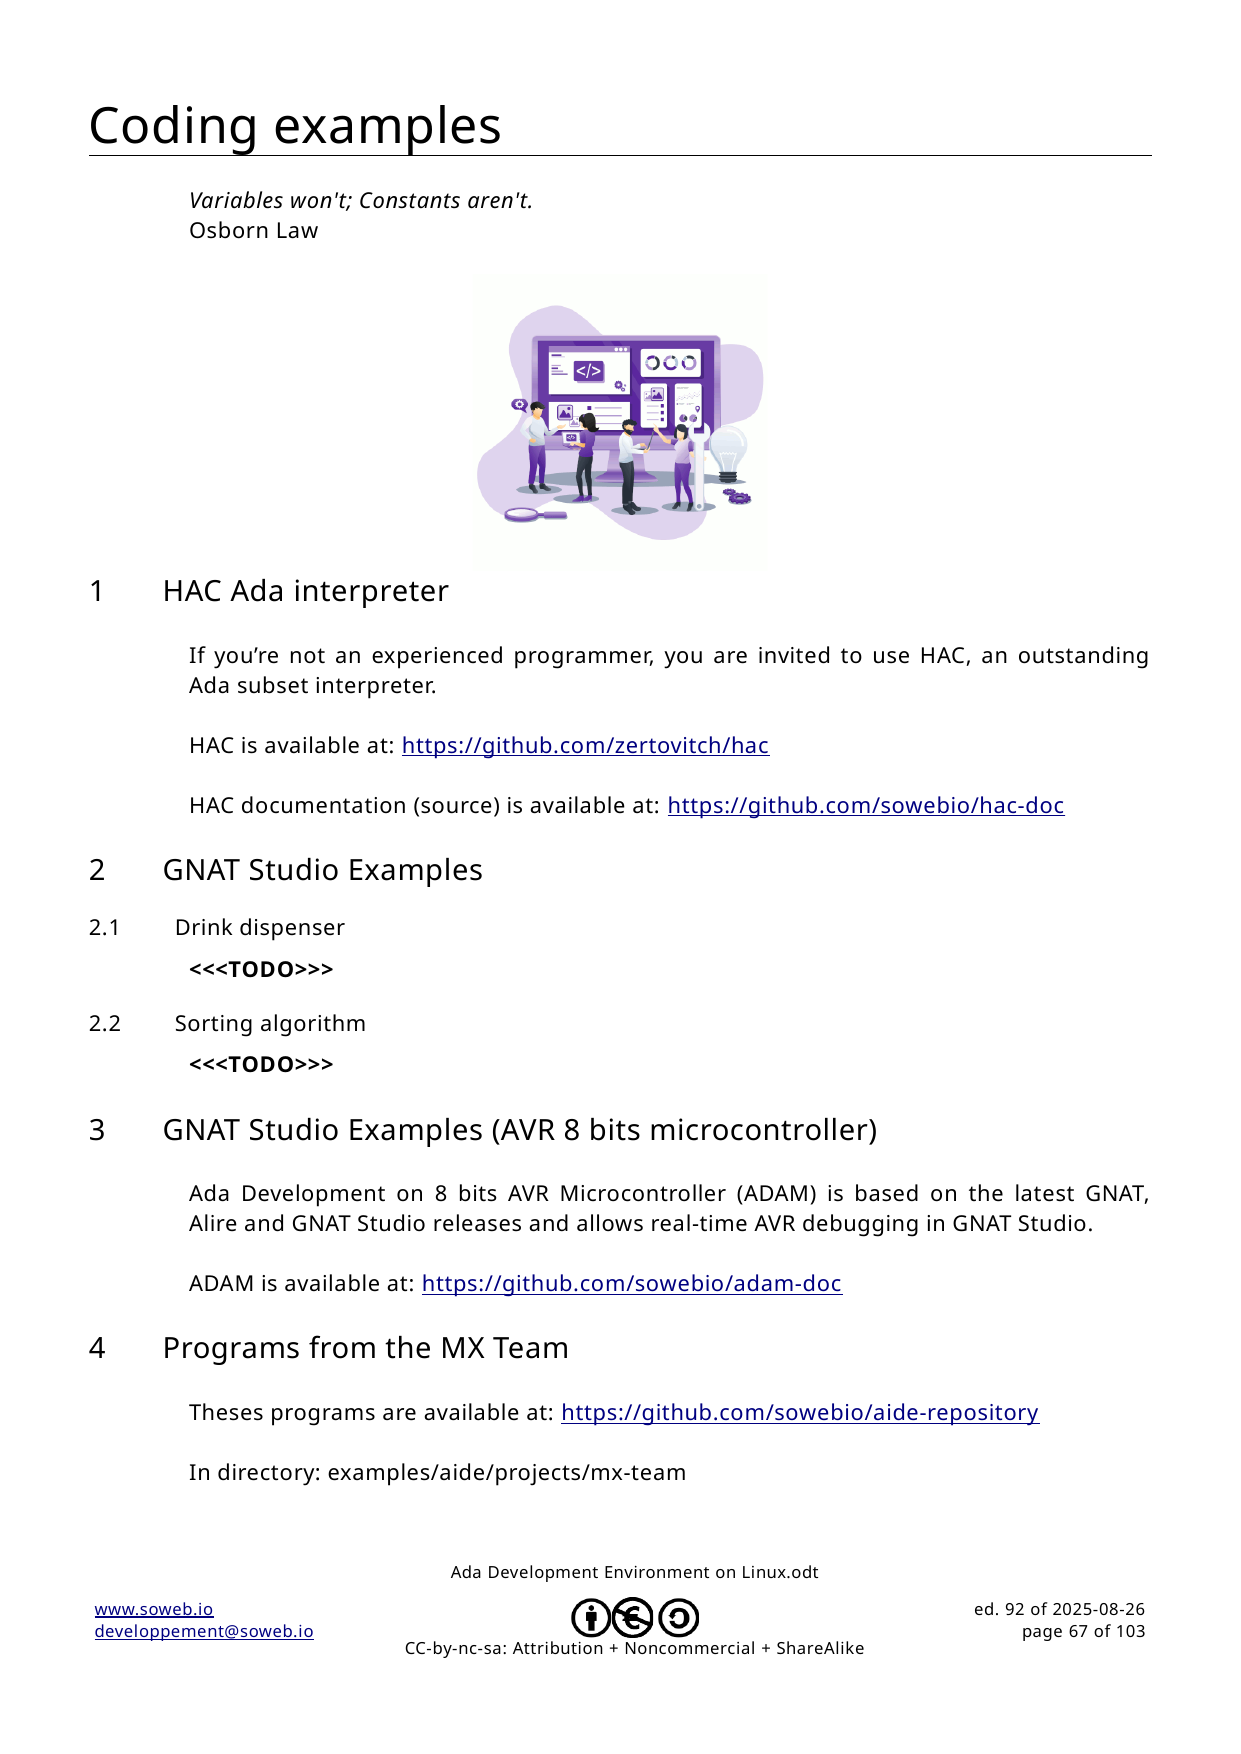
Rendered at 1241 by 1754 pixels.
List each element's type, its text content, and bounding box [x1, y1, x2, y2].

text ADAM is available at: https://github.com/sowebio/adam-doc [189, 1268, 1152, 1298]
text Osborn Law [189, 215, 1152, 245]
text Variables won't; Constants aren't. [189, 185, 1152, 215]
subtitle Coding examples [88, 88, 1152, 155]
subtitle HAC Ada interpreter [88, 571, 1152, 609]
text Ada Development on 8 bits AVR Microcontroller (ADAM) is based on the latest GNAT, Alire and GNAT Studio releases and allows real-time AVR debugging in GNAT Studio. [189, 1178, 1152, 1238]
text In directory: examples/aide/projects/mx-team [189, 1457, 1152, 1487]
text HAC is available at: https://github.com/zertovitch/hac [189, 729, 1152, 759]
subtitle Drink dispenser [88, 912, 1152, 942]
subtitle Programs from the MX Team [88, 1328, 1152, 1367]
text Theses programs are available at: https://github.com/sowebio/aide-repository [189, 1397, 1152, 1427]
text HAC documentation (source) is available at: https://github.com/sowebio/hac-doc [189, 789, 1152, 819]
text <<<TODO>>> [189, 954, 1152, 984]
picture [472, 274, 768, 571]
subtitle GNAT Studio Examples (AVR 8 bits microcontroller) [88, 1109, 1152, 1148]
text If you’re not an experienced programmer, you are invited to use HAC, an outstanding Ada subset interpreter. [189, 639, 1152, 699]
picture [570, 1597, 654, 1638]
subtitle Sorting algorithm [88, 1008, 1152, 1038]
text <<<TODO>>> [189, 1049, 1152, 1079]
subtitle GNAT Studio Examples [88, 849, 1152, 888]
picture [657, 1597, 699, 1638]
